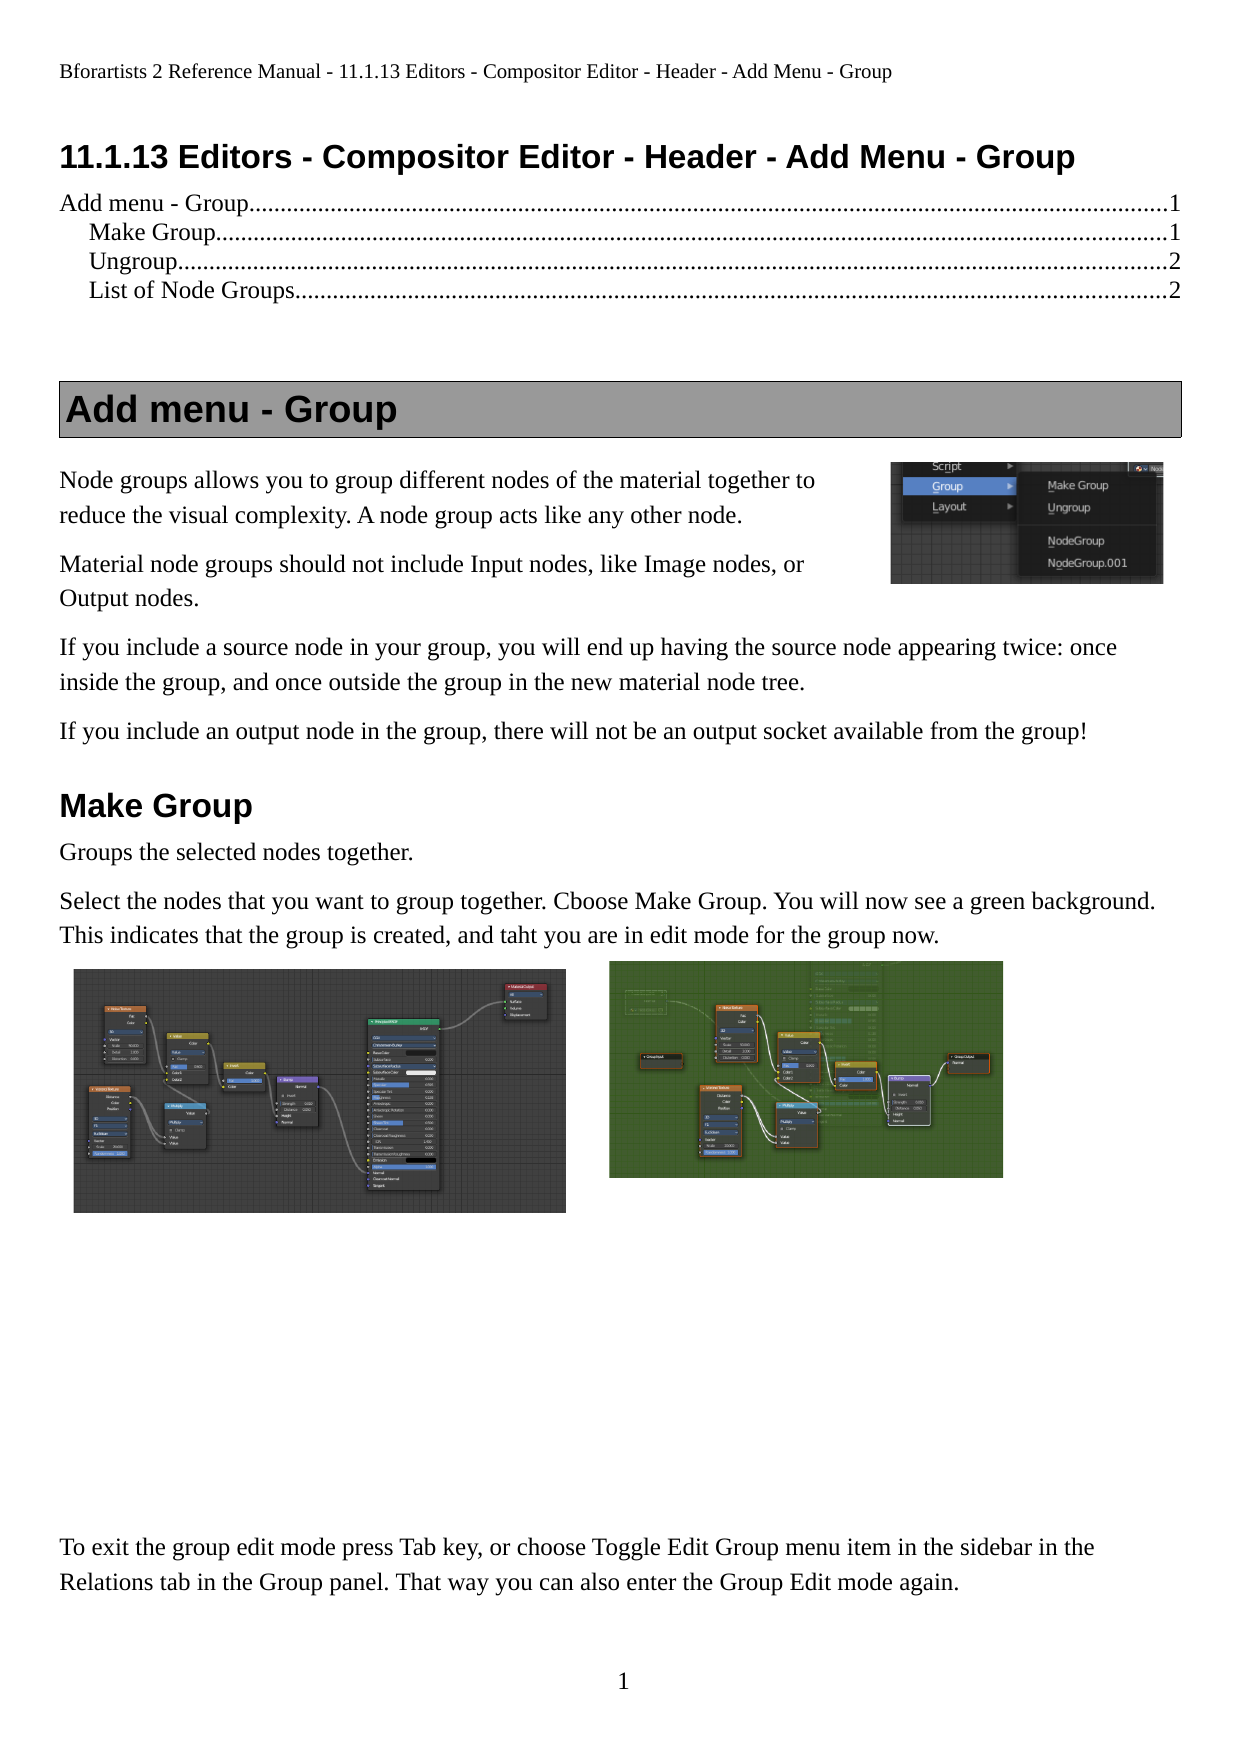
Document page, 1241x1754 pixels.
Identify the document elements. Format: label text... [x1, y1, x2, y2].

subtitle 11.1.13 Editors - Compositor Editor - Header - Add Menu - Group [59, 138, 1181, 176]
text Node groups allows you to group different nodes of the material together to reduce the visual complexity. A node group acts like any other node. [59, 465, 890, 529]
picture [890, 462, 1164, 584]
text Select the nodes that you want to group together. Cboose Make Group. You will now see a green background. This indicates that the group is created, and taht you are in edit mode for the group now. [59, 886, 1181, 949]
text If you include an output node in the group, there will not be an output socket available from the group! [59, 716, 1181, 745]
text To exit the group edit mode press Tab key, or choose Toggle Edit Group menu item in the sidebar in the Relations tab in the Group panel. That way you can also enter the Group Edit mode again. [59, 1532, 1181, 1596]
text List of Node Groups 2 [88, 275, 1181, 303]
picture [73, 969, 566, 1213]
text Material node groups should not include Input nodes, like Image nodes, or Output nodes. [59, 549, 1181, 612]
text If you include a source node in your group, you will end up having the source node appearing twice: once inside the group, and once outside the group in the new material node tree. [59, 632, 1181, 696]
subtitle Make Group [59, 786, 1181, 824]
text Add menu - Group 1 [59, 188, 1181, 217]
text Ungroup 2 [88, 246, 1181, 275]
picture [609, 961, 1004, 1178]
table_header Add menu - Group [60, 382, 1181, 437]
text Groups the selected nodes together. [59, 837, 1181, 866]
text Make Group 1 [88, 217, 1181, 246]
